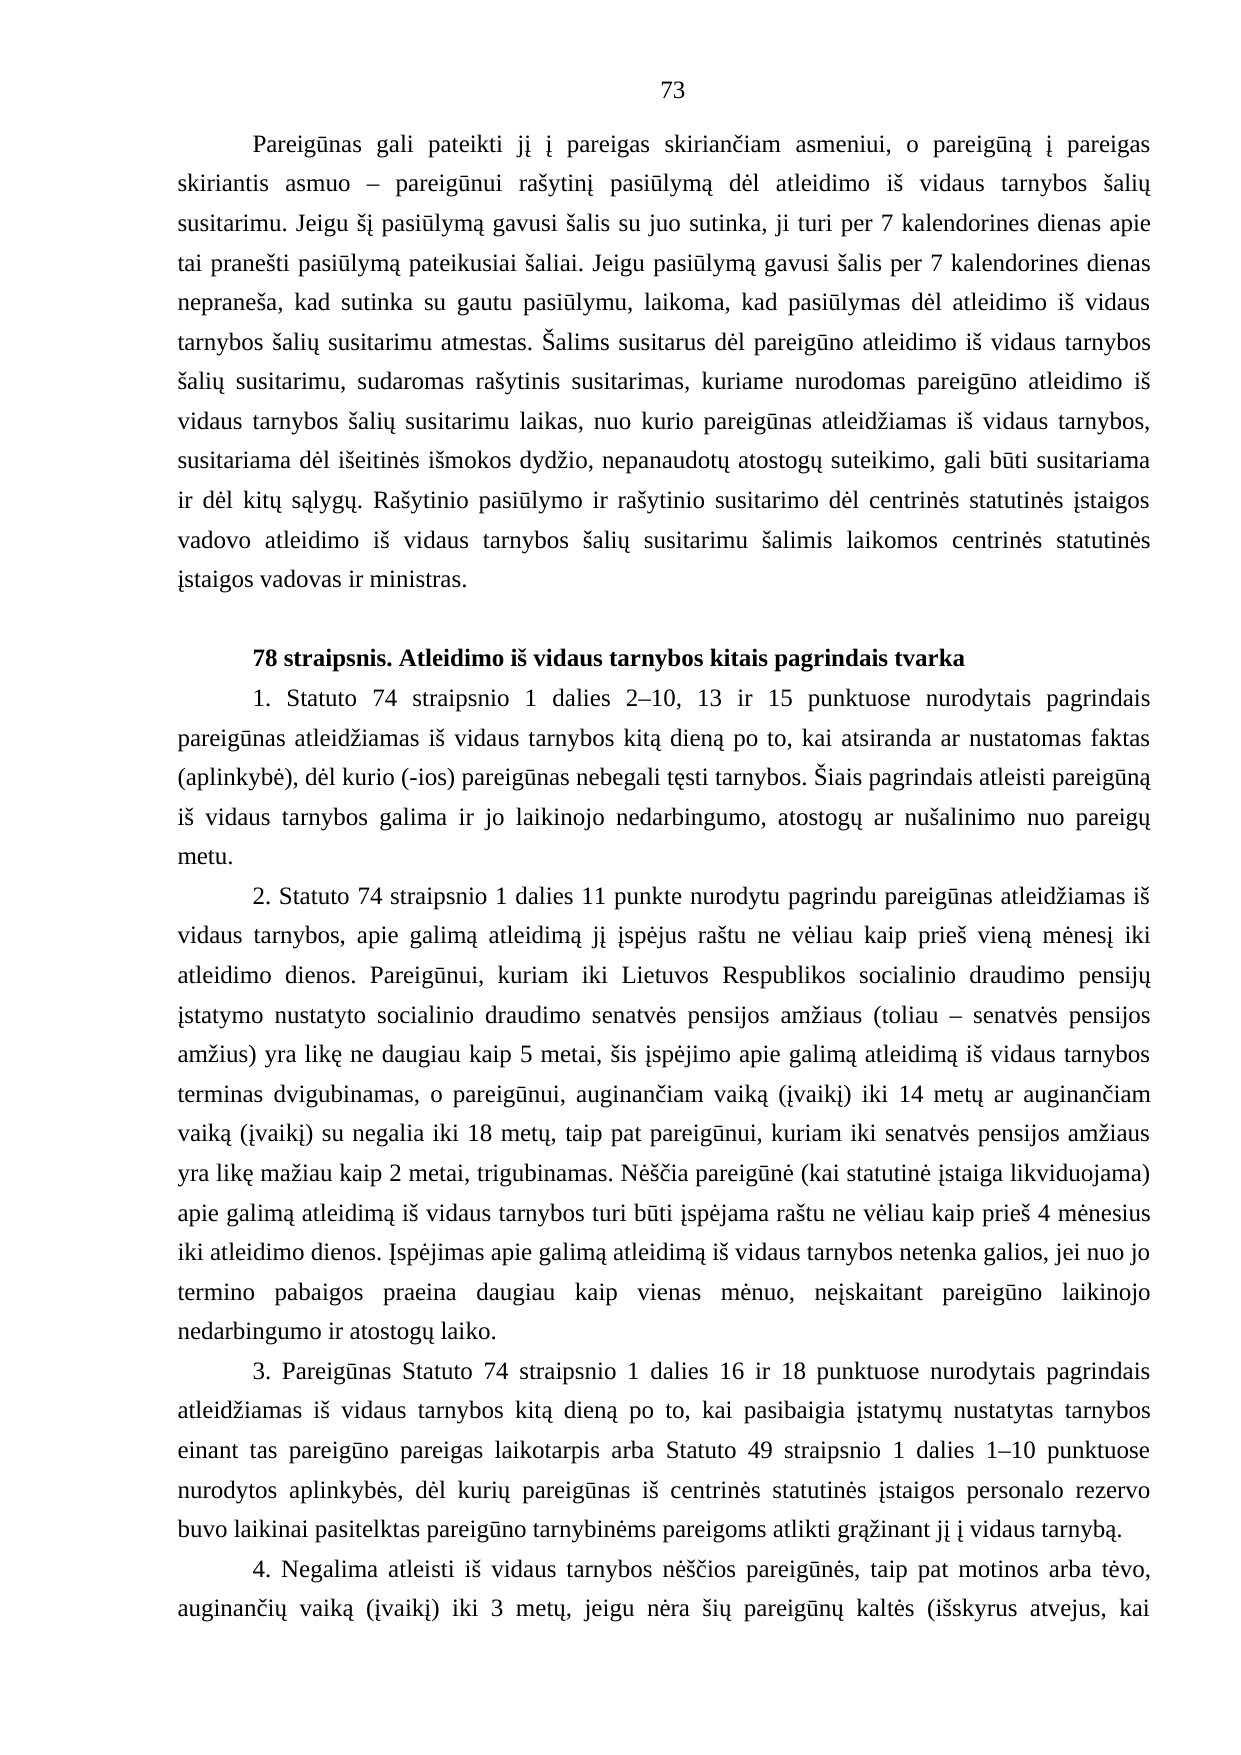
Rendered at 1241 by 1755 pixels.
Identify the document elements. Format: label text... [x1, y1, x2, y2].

text 1. Statuto 74 straipsnio 1 dalies 2–10, 13 ir 15 punktuose nurodytais pagrindais pareigūnas atleidžiamas iš vidaus tarnybos kitą dieną po to, kai atsiranda ar nustatomas faktas (aplinkybė), dėl kurio (-ios) pareigūnas nebegali tęsti tarnybos. Šiais pagrindais atleisti pareigūną iš vidaus tarnybos galima ir jo laikinojo nedarbingumo, atostogų ar nušalinimo nuo pareigų metu. [177, 672, 1152, 870]
text 2. Statuto 74 straipsnio 1 dalies 11 punkte nurodytu pagrindu pareigūnas atleidžiamas iš vidaus tarnybos, apie galimą atleidimą jį įspėjus raštu ne vėliau kaip prieš vieną mėnesį iki atleidimo dienos. Pareigūnui, kuriam iki Lietuvos Respublikos socialinio draudimo pensijų įstatymo nustatyto socialinio draudimo senatvės pensijos amžiaus (toliau – senatvės pensijos amžius) yra likę ne daugiau kaip 5 metai, šis įspėjimo apie galimą atleidimą iš vidaus tarnybos terminas dvigubinamas, o pareigūnui, auginančiam vaiką (įvaikį) iki 14 metų ar auginančiam vaiką (įvaikį) su negalia iki 18 metų, taip pat pareigūnui, kuriam iki senatvės pensijos amžiaus yra likę mažiau kaip 2 metai, trigubinamas. Nėščia pareigūnė (kai statutinė įstaiga likviduojama) apie galimą atleidimą iš vidaus tarnybos turi būti įspėjama raštu ne vėliau kaip prieš 4 mėnesius iki atleidimo dienos. Įspėjimas apie galimą atleidimą iš vidaus tarnybos netenka galios, jei nuo jo termino pabaigos praeina daugiau kaip vienas mėnuo, neįskaitant pareigūno laikinojo nedarbingumo ir atostogų laiko. [177, 870, 1152, 1345]
text 78 straipsnis. Atleidimo iš vidaus tarnybos kitais pagrindais tvarka [177, 633, 1152, 672]
text 4. Negalima atleisti iš vidaus tarnybos nėščios pareigūnės, taip pat motinos arba tėvo, auginančių vaiką (įvaikį) iki 3 metų, jeigu nėra šių pareigūnų kaltės (išskyrus atvejus, kai [177, 1543, 1152, 1622]
text Pareigūnas gali pateikti jį į pareigas skiriančiam asmeniui, o pareigūną į pareigas skiriantis asmuo – pareigūnui rašytinį pasiūlymą dėl atleidimo iš vidaus tarnybos šalių susitarimu. Jeigu šį pasiūlymą gavusi šalis su juo sutinka, ji turi per 7 kalendorines dienas apie tai pranešti pasiūlymą pateikusiai šaliai. Jeigu pasiūlymą gavusi šalis per 7 kalendorines dienas nepraneša, kad sutinka su gautu pasiūlymu, laikoma, kad pasiūlymas dėl atleidimo iš vidaus tarnybos šalių susitarimu atmestas. Šalims susitarus dėl pareigūno atleidimo iš vidaus tarnybos šalių susitarimu, sudaromas rašytinis susitarimas, kuriame nurodomas pareigūno atleidimo iš vidaus tarnybos šalių susitarimu laikas, nuo kurio pareigūnas atleidžiamas iš vidaus tarnybos, susitariama dėl išeitinės išmokos dydžio, nepanaudotų atostogų suteikimo, gali būti susitariama ir dėl kitų sąlygų. Rašytinio pasiūlymo ir rašytinio susitarimo dėl centrinės statutinės įstaigos vadovo atleidimo iš vidaus tarnybos šalių susitarimu šalimis laikomos centrinės statutinės įstaigos vadovas ir ministras. [177, 118, 1152, 593]
text 3. Pareigūnas Statuto 74 straipsnio 1 dalies 16 ir 18 punktuose nurodytais pagrindais atleidžiamas iš vidaus tarnybos kitą dieną po to, kai pasibaigia įstatymų nustatytas tarnybos einant tas pareigūno pareigas laikotarpis arba Statuto 49 straipsnio 1 dalies 1–10 punktuose nurodytos aplinkybės, dėl kurių pareigūnas iš centrinės statutinės įstaigos personalo rezervo buvo laikinai pasitelktas pareigūno tarnybinėms pareigoms atlikti grąžinant jį į vidaus tarnybą. [177, 1345, 1152, 1543]
